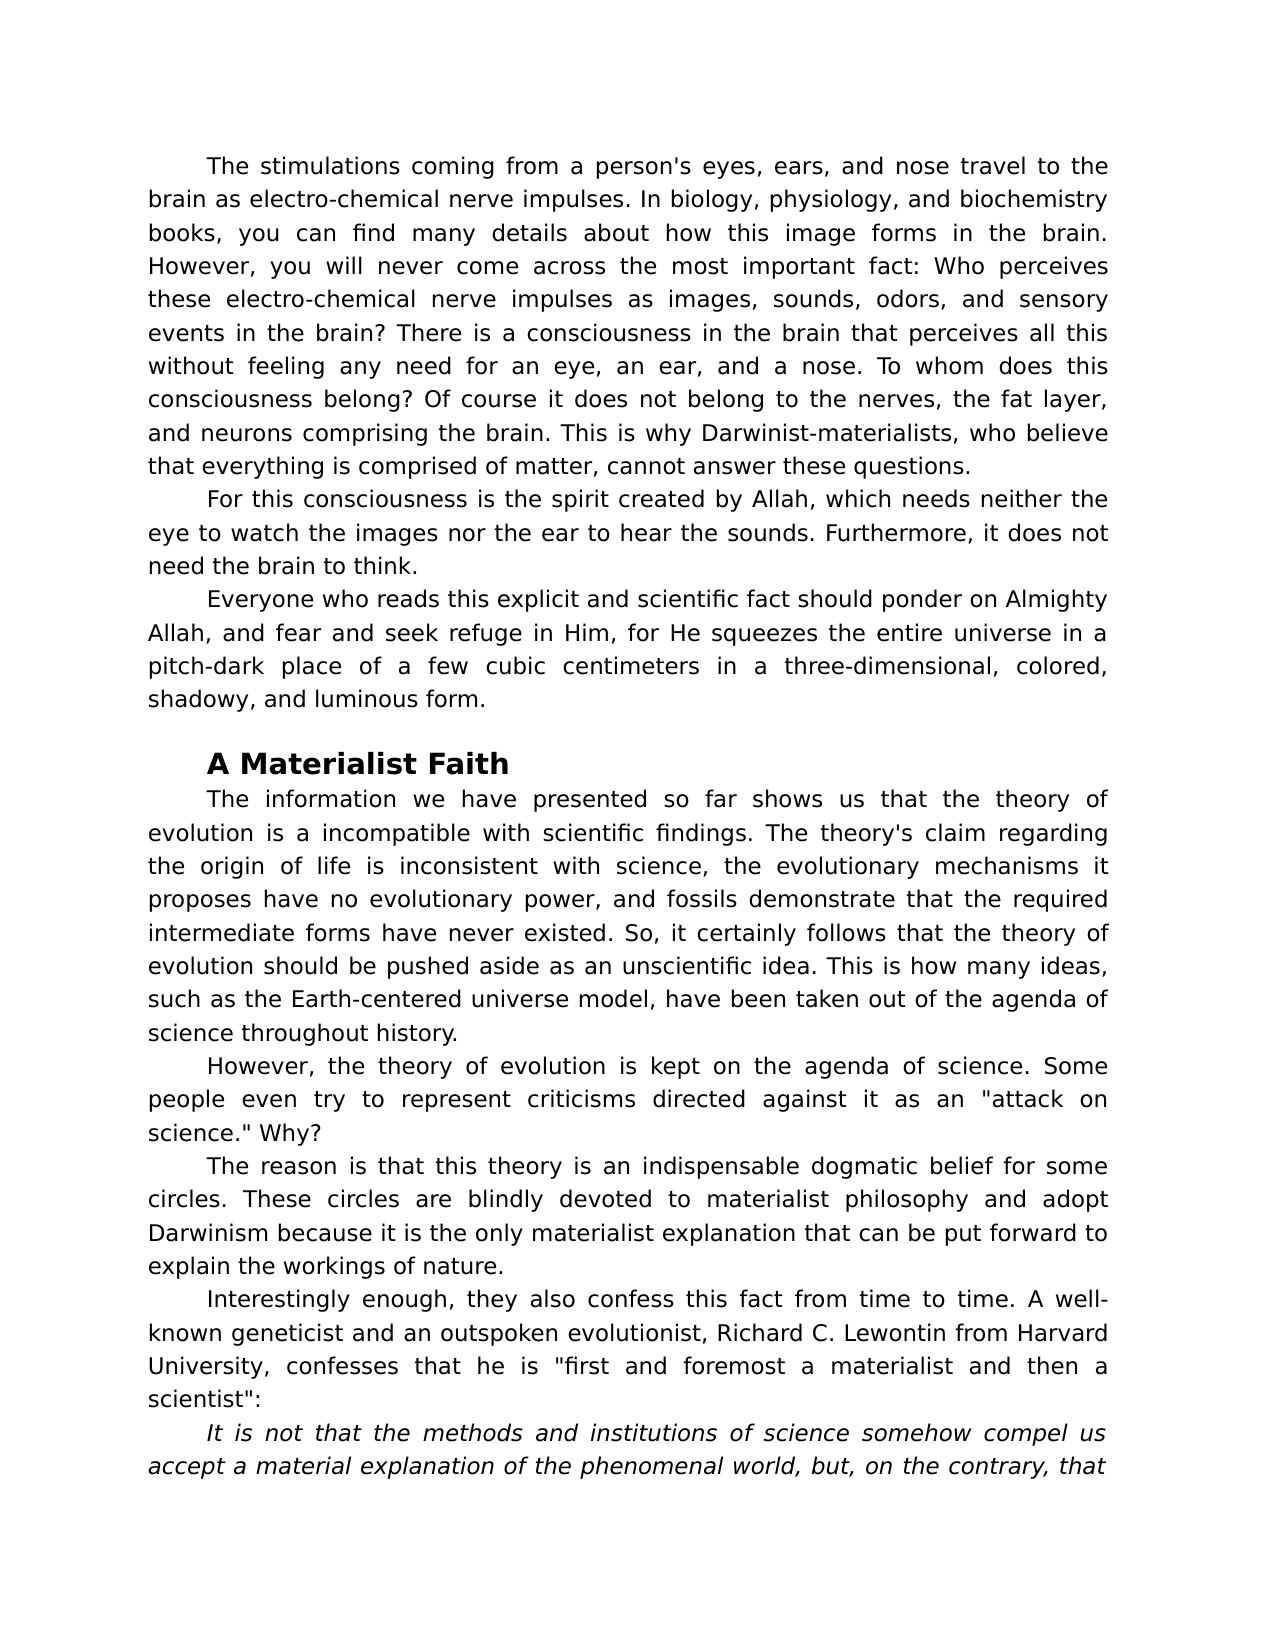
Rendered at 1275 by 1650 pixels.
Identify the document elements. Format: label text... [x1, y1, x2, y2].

text It is not that the methods and institutions of science somehow compel us accept a material explanation of the phenomenal world, but, on the contrary, that [148, 1414, 1110, 1481]
text The information we have presented so far shows us that the theory of evolution is a incompatible with scientific findings. The theory's claim regarding the origin of life is inconsistent with science, the evolutionary mechanisms it proposes have no evolutionary power, and fossils demonstrate that the required intermediate forms have never existed. So, it certainly follows that the theory of evolution should be pushed aside as an unscientific idea. This is how many ideas, such as the Earth-centered universe model, have been taken out of the agenda of science throughout history. [148, 781, 1110, 1048]
text The stimulations coming from a person's eyes, ears, and nose travel to the brain as electro-chemical nerve impulses. In biology, physiology, and biochemistry books, you can find many details about how this image forms in the brain. However, you will never come across the most important fact: Who perceives these electro-chemical nerve impulses as images, sounds, odors, and sensory events in the brain? There is a consciousness in the brain that perceives all this without feeling any need for an eye, an ear, and a nose. To whom does this consciousness belong? Of course it does not belong to the nerves, the fat layer, and neurons comprising the brain. This is why Darwinist-materialists, who believe that everything is comprised of matter, cannot answer these questions. [148, 148, 1110, 481]
text For this consciousness is the spirit created by Allah, which needs neither the eye to watch the images nor the ear to hear the sounds. Furthermore, it does not need the brain to think. [148, 481, 1110, 581]
text A Materialist Faith [148, 748, 1110, 781]
text Everyone who reads this explicit and scientific fact should ponder on Almighty Allah, and fear and seek refuge in Him, for He squeezes the entire universe in a pitch-dark place of a few cubic centimeters in a three-dimensional, colored, shadowy, and luminous form. [148, 581, 1110, 714]
text However, the theory of evolution is kept on the agenda of science. Some people even try to represent criticisms directed against it as an "attack on science." Why? [148, 1048, 1110, 1148]
text Interestingly enough, they also confess this fact from time to time. A well-known geneticist and an outspoken evolutionist, Richard C. Lewontin from Harvard University, confesses that he is "first and foremost a materialist and then a scientist": [148, 1281, 1110, 1414]
text The reason is that this theory is an indispensable dogmatic belief for some circles. These circles are blindly devoted to materialist philosophy and adopt Darwinism because it is the only materialist explanation that can be put forward to explain the workings of nature. [148, 1148, 1110, 1281]
